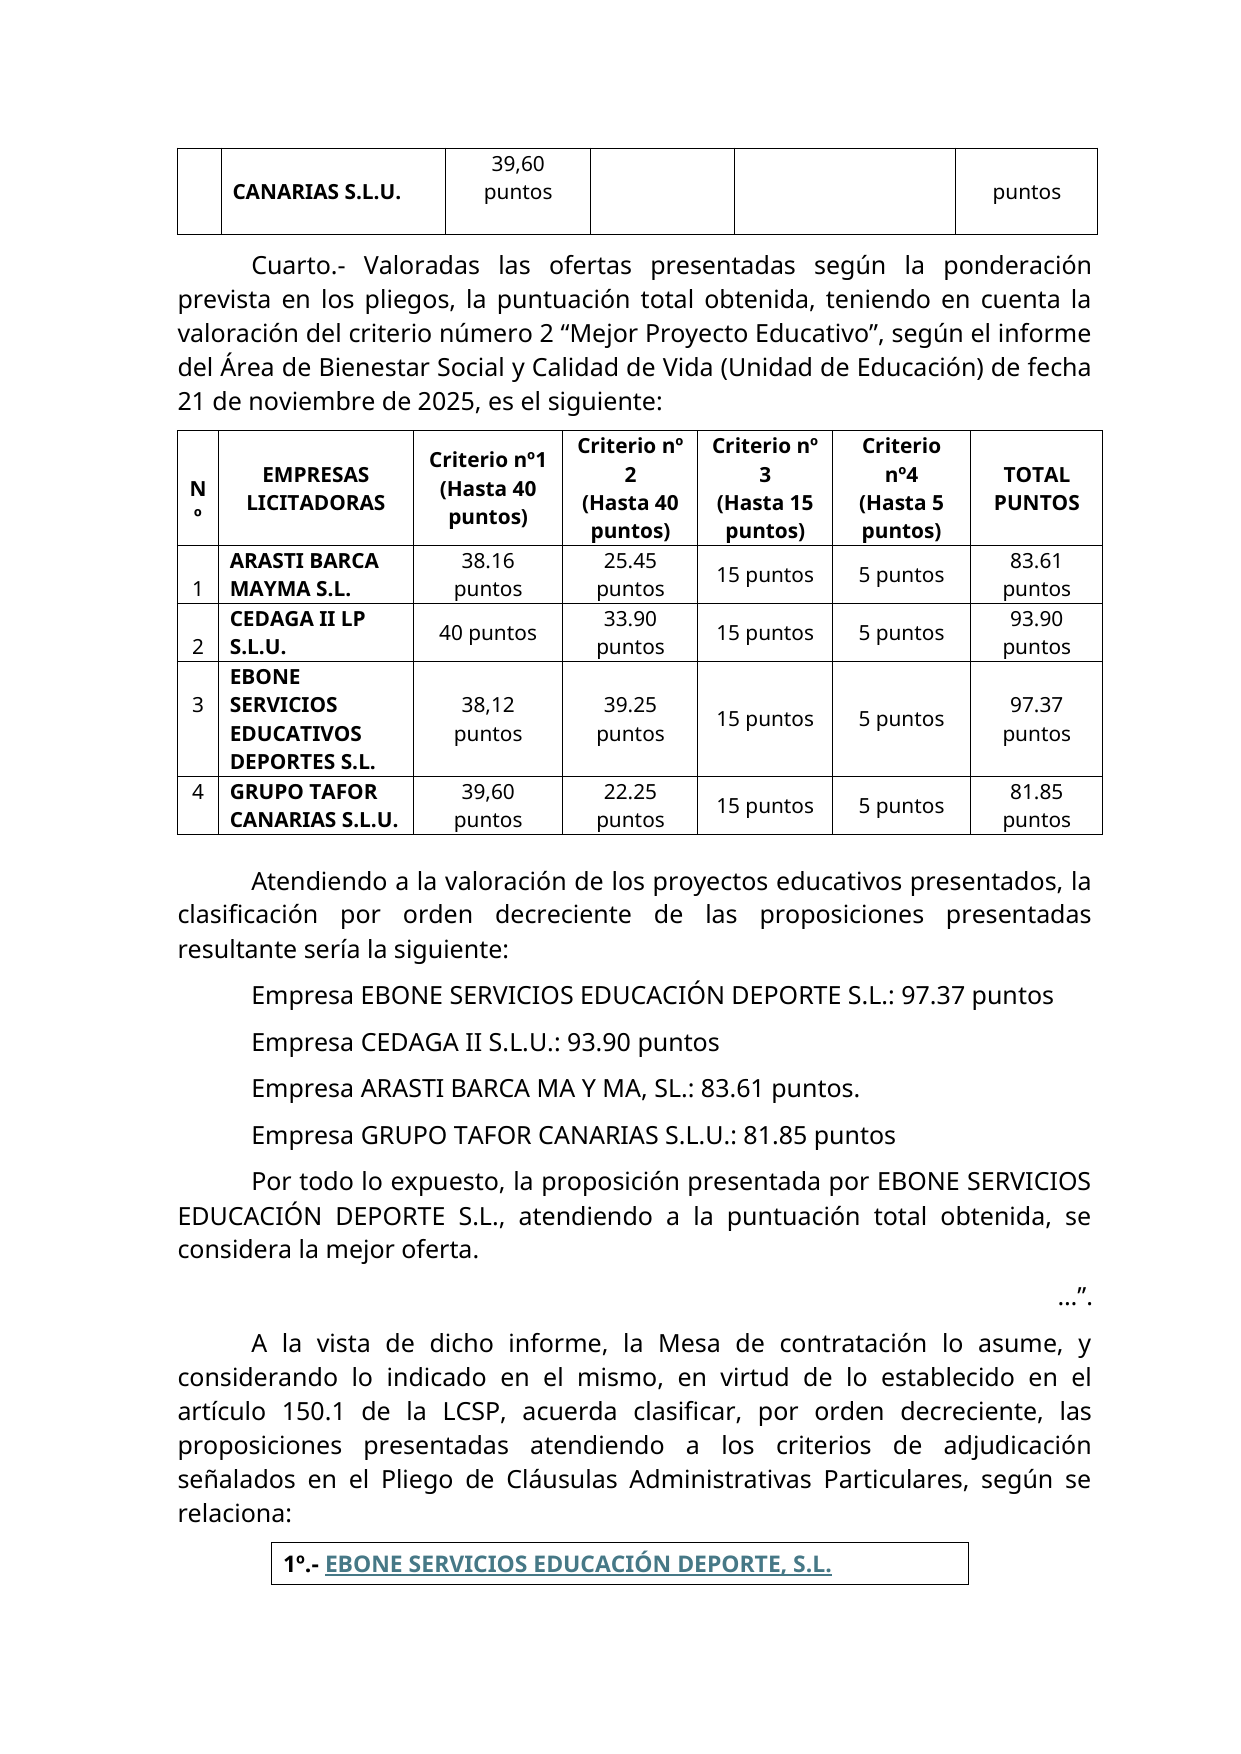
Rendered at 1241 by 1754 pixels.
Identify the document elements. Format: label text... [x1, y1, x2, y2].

table_cell [591, 149, 734, 234]
text …”. [177, 1279, 1093, 1313]
table_cell 39,60 puntos [446, 149, 590, 234]
table_cell 15 puntos [698, 604, 832, 661]
table_cell 25.45 puntos [563, 546, 697, 603]
table_header 1º.- EBONE SERVICIOS EDUCACIÓN DEPORTE, S.L. [272, 1543, 968, 1583]
text Empresa GRUPO TAFOR CANARIAS S.L.U.: 81.85 puntos [177, 1117, 1093, 1152]
table_cell 5 puntos [833, 662, 970, 776]
table_cell 2 [178, 604, 218, 661]
table_header TOTAL PUNTOS [971, 431, 1102, 545]
table_header Criterio nº 3 (Hasta 15 puntos) [698, 431, 832, 545]
table_header Criterio nº1 (Hasta 40 puntos) [414, 431, 562, 545]
text Por todo lo expuesto, la proposición presentada por EBONE SERVICIOS EDUCACIÓN DEPORTE S.L., atendiendo a la puntuación total obtenida, se considera la mejor oferta. [177, 1164, 1093, 1266]
table_cell 3 [178, 662, 218, 776]
table_cell 40 puntos [414, 604, 562, 661]
table_cell 5 puntos [833, 777, 970, 834]
table_cell CEDAGA II LP S.L.U. [219, 604, 413, 661]
table_cell 39.25 puntos [563, 662, 697, 776]
table_cell 39,60 puntos [414, 777, 562, 834]
table_cell 81.85 puntos [971, 777, 1102, 834]
table_cell 33.90 puntos [563, 604, 697, 661]
table_cell 38.16 puntos [414, 546, 562, 603]
table_cell 22.25 puntos [563, 777, 697, 834]
table_cell GRUPO TAFOR CANARIAS S.L.U. [219, 777, 413, 834]
table_cell ARASTI BARCA MAYMA S.L. [219, 546, 413, 603]
table_cell 15 puntos [698, 777, 832, 834]
table_cell EBONE SERVICIOS EDUCATIVOS DEPORTES S.L. [219, 662, 413, 776]
table_cell CANARIAS S.L.U. [222, 149, 445, 234]
table_cell 5 puntos [833, 604, 970, 661]
table_cell 93.90 puntos [971, 604, 1102, 661]
table_header EMPRESAS LICITADORAS [219, 431, 413, 545]
text A la vista de dicho informe, la Mesa de contratación lo asume, y considerando lo indicado en el mismo, en virtud de lo establecido en el artículo 150.1 de la LCSP, acuerda clasificar, por orden decreciente, las proposiciones presentadas atendiendo a los criterios de adjudicación señalados en el Pliego de Cláusulas Administrativas Particulares, según se relaciona: [177, 1325, 1093, 1530]
text Empresa CEDAGA II S.L.U.: 93.90 puntos [177, 1024, 1093, 1058]
table_cell [178, 149, 221, 234]
table_cell 1 [178, 546, 218, 603]
table_header Criterio nº 2 (Hasta 40 puntos) [563, 431, 697, 545]
text Empresa EBONE SERVICIOS EDUCACIÓN DEPORTE S.L.: 97.37 puntos [177, 978, 1093, 1012]
text Empresa ARASTI BARCA MA Y MA, SL.: 83.61 puntos. [177, 1071, 1093, 1105]
table_header Nº [178, 431, 218, 545]
table_cell puntos [956, 149, 1097, 234]
table_header Criterio nº4 (Hasta 5 puntos) [833, 431, 970, 545]
table_cell 83.61 puntos [971, 546, 1102, 603]
table_cell [735, 149, 955, 234]
text Cuarto.- Valoradas las ofertas presentadas según la ponderación prevista en los pliegos, la puntuación total obtenida, teniendo en cuenta la valoración del criterio número 2 “Mejor Proyecto Educativo”, según el informe del Área de Bienestar Social y Calidad de Vida (Unidad de Educación) de fecha 21 de noviembre de 2025, es el siguiente: [177, 247, 1093, 418]
text Atendiendo a la valoración de los proyectos educativos presentados, la clasificación por orden decreciente de las proposiciones presentadas resultante sería la siguiente: [177, 863, 1093, 965]
table_cell 38,12 puntos [414, 662, 562, 776]
table_cell 15 puntos [698, 662, 832, 776]
table_cell 97.37 puntos [971, 662, 1102, 776]
table_cell 4 [178, 777, 218, 834]
table_cell 5 puntos [833, 546, 970, 603]
table_cell 15 puntos [698, 546, 832, 603]
